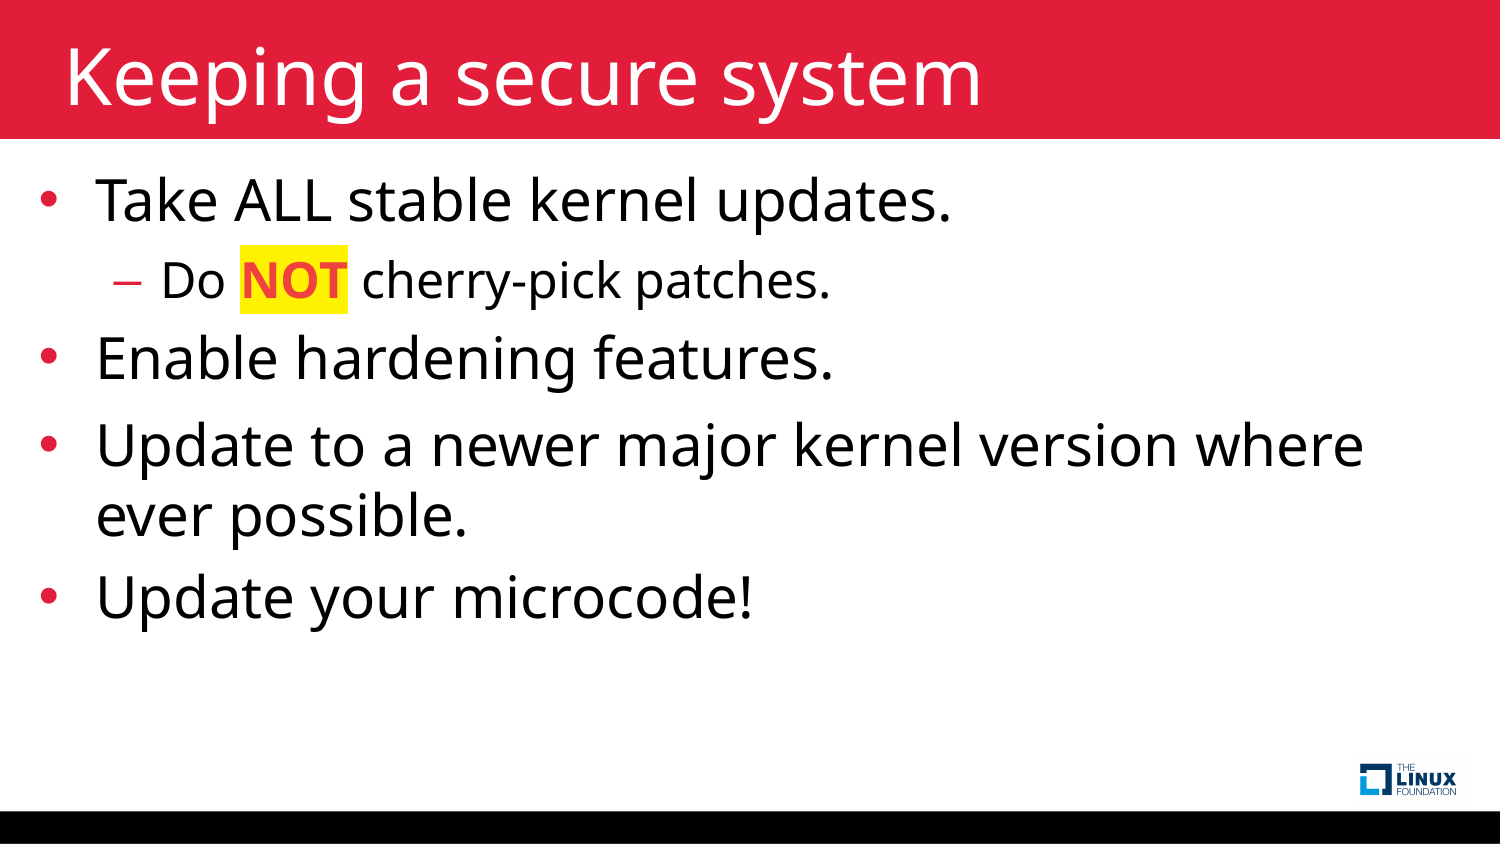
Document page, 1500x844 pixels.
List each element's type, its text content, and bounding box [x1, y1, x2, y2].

list Take ALL stable kernel updates. Do NOT cherry-pick patches. Enable hardening features. Update to a newer major kernel version where ever possible. Update your microcode! [23, 155, 1485, 676]
title Keeping a secure system [48, 7, 1425, 140]
picture [1388, 753, 1426, 799]
